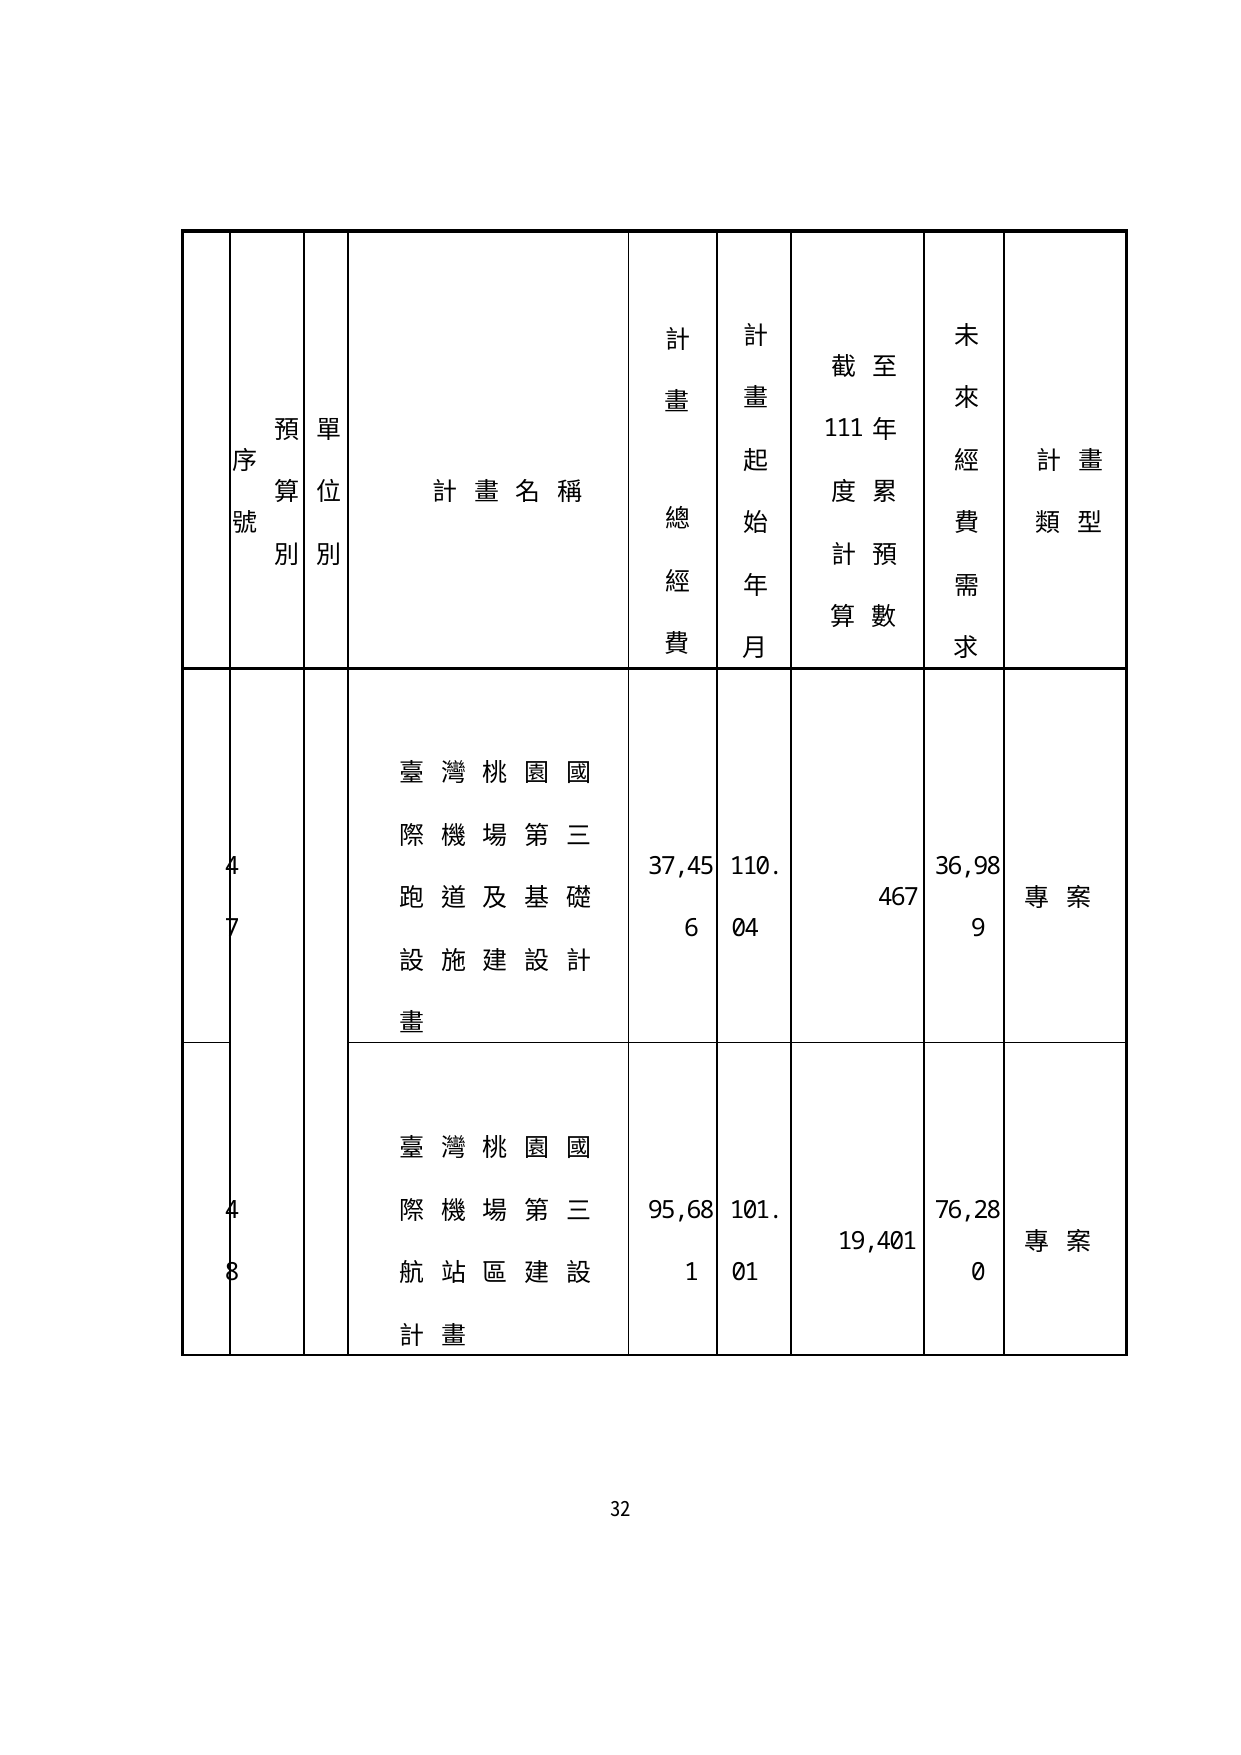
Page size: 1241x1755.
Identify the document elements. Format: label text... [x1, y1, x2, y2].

table_cell 110.04 [718, 670, 790, 1042]
table_cell 桃機 公司 [231, 670, 303, 1354]
table_cell [305, 670, 347, 1354]
table_cell 專案 [1005, 1043, 1125, 1354]
table_cell 臺灣桃園國際機場第三跑道及基礎設施建設計畫 [349, 670, 628, 1042]
table_header 計畫起始年月 [718, 233, 790, 667]
table_cell 48 [184, 1043, 229, 1354]
table_header 計畫名稱 [349, 233, 628, 667]
table_header 計畫類型 [1005, 233, 1125, 667]
table_cell 36,989 [925, 670, 1003, 1042]
table_cell 37,456 [629, 670, 716, 1042]
table_header 預算別 [231, 233, 303, 667]
table_cell 101.01 [718, 1043, 790, 1354]
table_cell 95,681 [629, 1043, 716, 1354]
table_header 計畫 總經費 [629, 233, 716, 667]
table_cell 76,280 [925, 1043, 1003, 1354]
table_header 未來經費需求 [925, 233, 1003, 667]
table_cell 專案 [1005, 670, 1125, 1042]
table_cell 臺灣桃園國際機場第三航站區建設計畫 [349, 1043, 628, 1354]
table_header 單位別 [305, 233, 347, 667]
table_cell 47 [184, 670, 229, 1042]
table_header 截至111年度累計預算數 [792, 233, 923, 667]
table_header 序號 [184, 233, 229, 667]
table_cell 467 [792, 670, 923, 1042]
table_cell 19,401 [792, 1043, 923, 1354]
